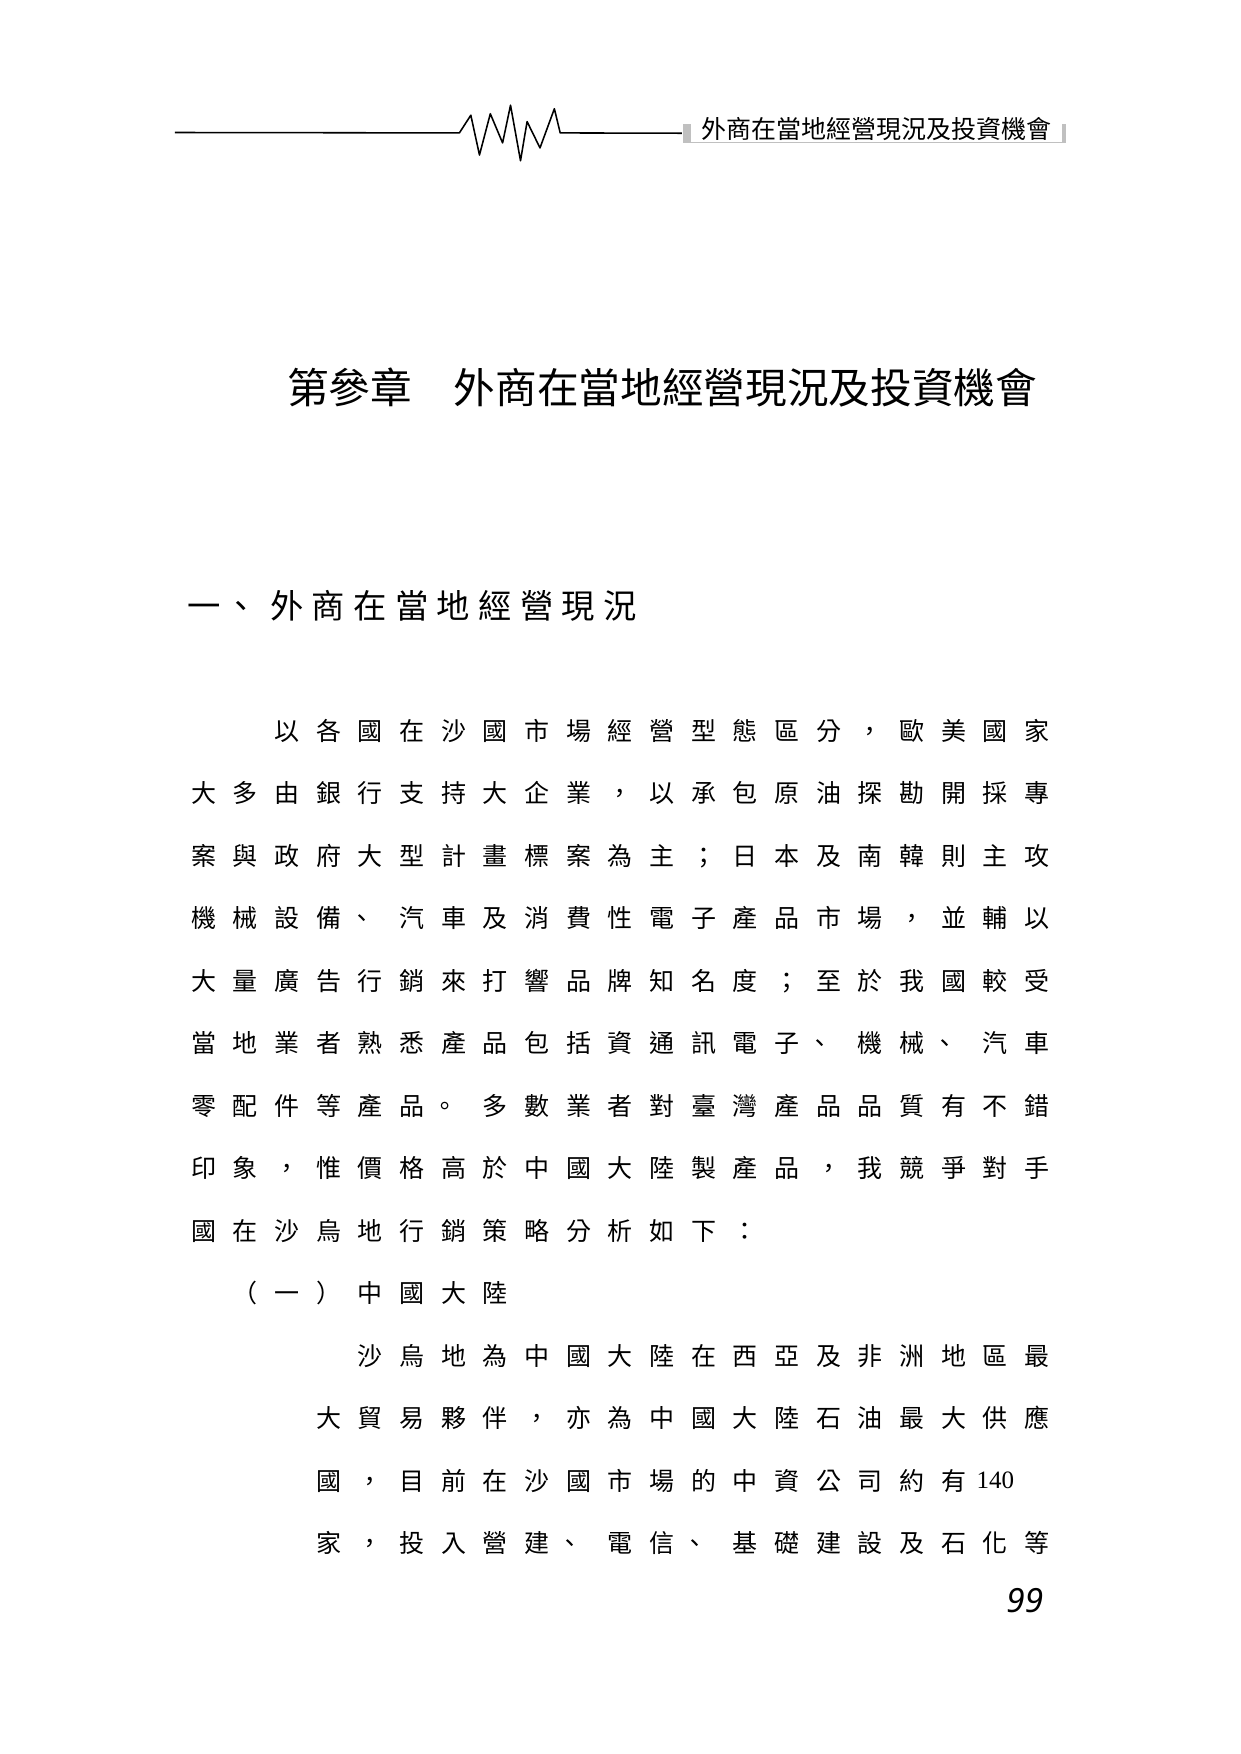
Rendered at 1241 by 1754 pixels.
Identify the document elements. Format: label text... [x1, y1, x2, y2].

text 一、外商在當地經營現況 [183, 563, 1058, 625]
text 第參章 外商在當地經營現況及投資機會 [183, 313, 1058, 438]
text 以各國在沙國市場經營型態區分，歐美國家大多由銀行支持大企業，以承包原油探勘開採專案與政府大型計畫標案為主；日本及南韓則主攻機械設備、汽車及消費性電子產品市場，並輔以大量廣告行銷來打響品牌知名度；至於我國較受當地業者熟悉產品包括資通訊電子、機械、汽車零配件等產品。多數業者對臺灣產品品質有不錯印象，惟價格高於中國大陸製產品，我競爭對手國在沙烏地行銷策略分析如下： [183, 688, 1058, 1250]
text 沙烏地為中國大陸在西亞及非洲地區最大貿易夥伴，亦為中國大陸石油最大供應國，目前在沙國市場的中資公司約有140家，投入營建、電信、基礎建設及石化等 [281, 1313, 1058, 1563]
text （一）中國大陸 [207, 1250, 1058, 1313]
